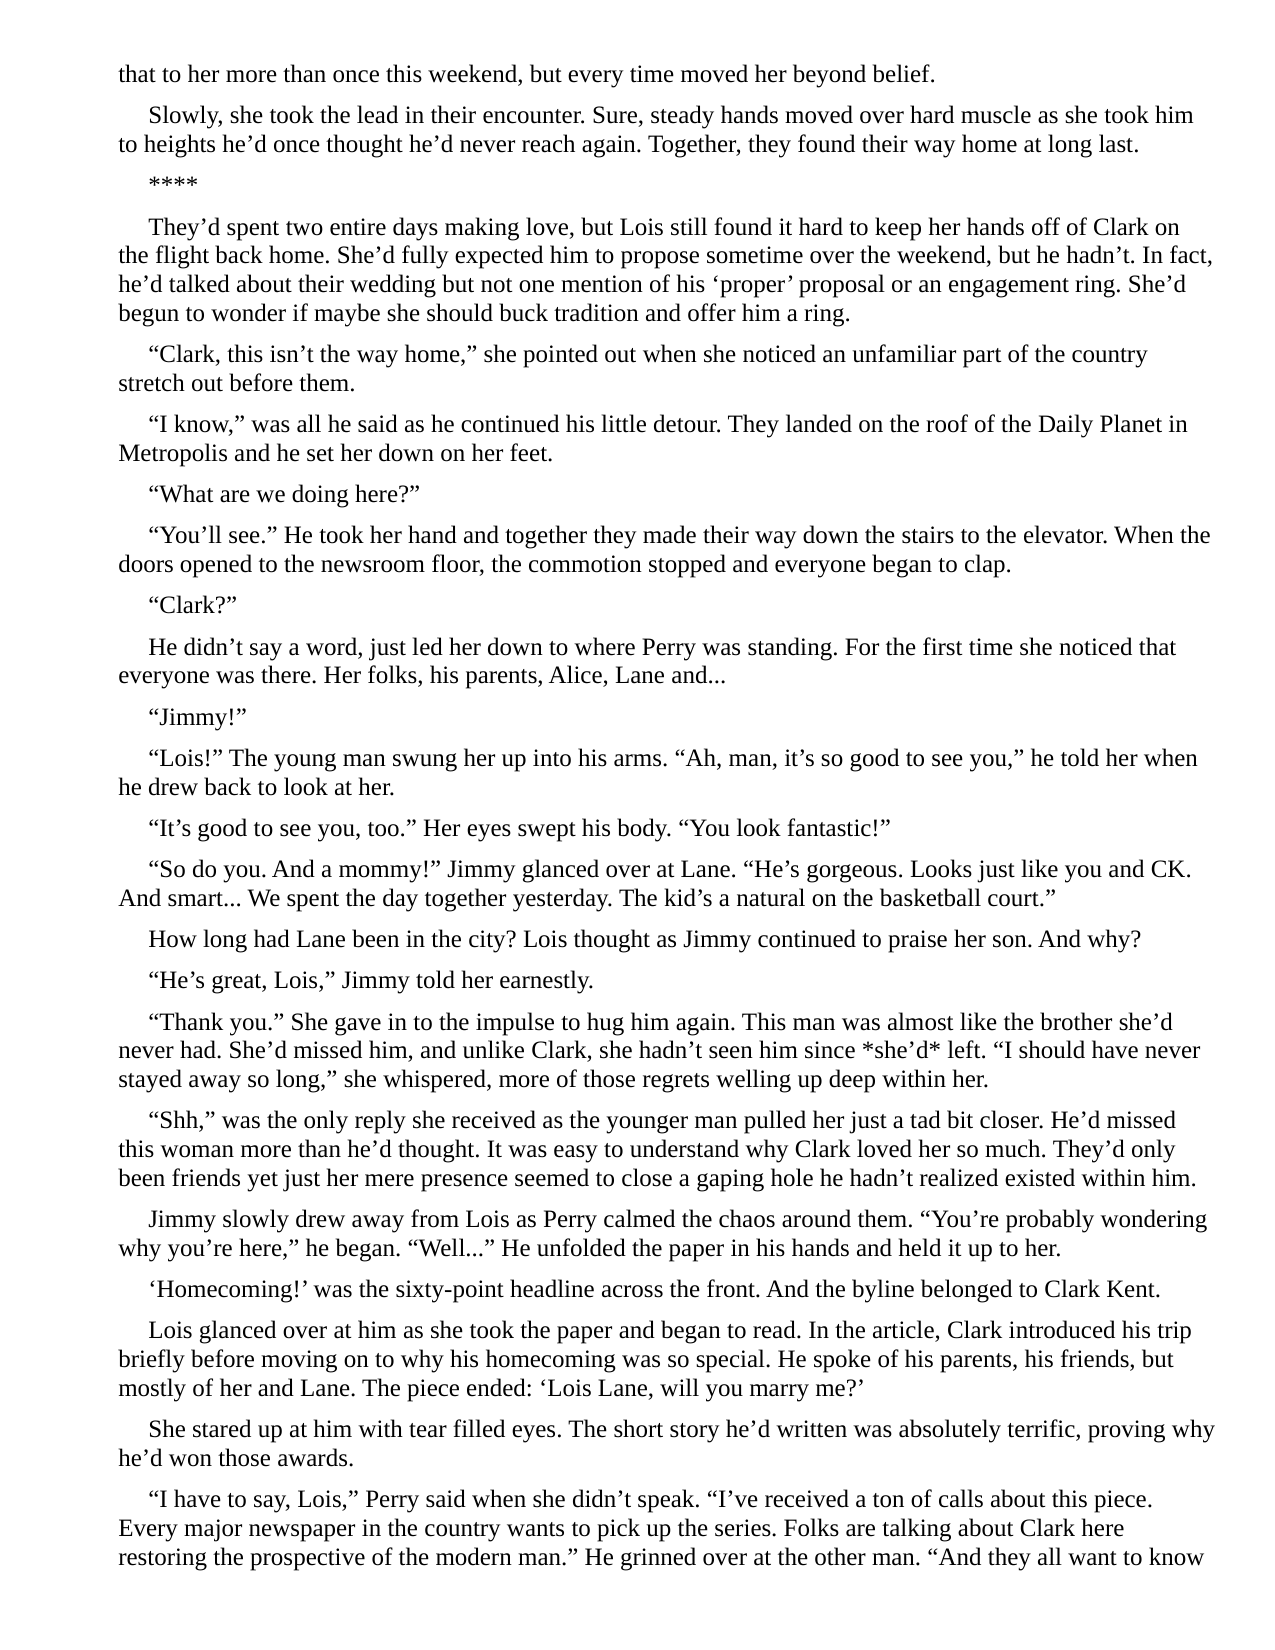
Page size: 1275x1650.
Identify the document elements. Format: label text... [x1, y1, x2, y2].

text that to her more than once this weekend, but every time moved her beyond belief. [118, 59, 1216, 88]
text “Shh,” was the only reply she received as the younger man pulled her just a tad bit closer. He’d missed this woman more than he’d thought. It was easy to understand why Clark loved her so much. They’d only been friends yet just her mere presence seemed to close a gaping hole he hadn’t realized existed within him. [118, 1105, 1216, 1192]
text “So do you. And a mommy!” Jimmy glanced over at Lane. “He’s gorgeous. Looks just like you and CK. And smart... We spent the day together yesterday. The kid’s a natural on the basketball court.” [118, 854, 1216, 912]
text How long had Lane been in the city? Lois thought as Jimmy continued to praise her son. And why? [118, 924, 1216, 953]
text She stared up at him with tear filled eyes. The short story he’d written was absolutely terrific, proving why he’d won those awards. [118, 1414, 1216, 1472]
text “You’ll see.” He took her hand and together they made their way down the stairs to the elevator. When the doors opened to the newsroom floor, the commotion stopped and everyone began to clap. [118, 520, 1216, 578]
text “It’s good to see you, too.” Her eyes swept his body. “You look fantastic!” [118, 813, 1216, 842]
text “Lois!” The young man swung her up into his arms. “Ah, man, it’s so good to see you,” he told her when he drew back to look at her. [118, 743, 1216, 800]
text “Thank you.” She gave in to the impulse to hug him again. This man was almost like the brother she’d never had. She’d missed him, and unlike Clark, she hadn’t seen him since *she’d* left. “I should have never stayed away so long,” she whispered, more of those regrets welling up deep within her. [118, 1007, 1216, 1093]
text Slowly, she took the lead in their encounter. Sure, steady hands moved over hard muscle as she took him to heights he’d once thought he’d never reach again. Together, they found their way home at long last. [118, 100, 1216, 158]
text “I have to say, Lois,” Perry said when she didn’t speak. “I’ve received a ton of calls about this piece. Every major newspaper in the country wants to pick up the series. Folks are talking about Clark here restoring the prospective of the modern man.” He grinned over at the other man. “And they all want to know [118, 1484, 1216, 1570]
text “What are we doing here?” [118, 479, 1216, 508]
text They’d spent two entire days making love, but Lois still found it hard to keep her hands off of Clark on the flight back home. She’d fully expected him to propose sometime over the weekend, but he hadn’t. In fact, he’d talked about their wedding but not one mention of his ‘proper’ proposal or an engagement ring. She’d begun to wonder if maybe she should buck tradition and offer him a ring. [118, 212, 1216, 327]
text “Clark, this isn’t the way home,” she pointed out when she noticed an unfamiliar part of the country stretch out before them. [118, 339, 1216, 397]
text “He’s great, Lois,” Jimmy told her earnestly. [118, 965, 1216, 994]
text ‘Homecoming!’ was the sixty-point headline across the front. And the byline belonged to Clark Kent. [118, 1274, 1216, 1303]
text “I know,” was all he said as he continued his little detour. They landed on the roof of the Daily Planet in Metropolis and he set her down on her feet. [118, 409, 1216, 467]
text “Jimmy!” [118, 702, 1216, 730]
text Lois glanced over at him as she took the paper and began to read. In the article, Clark introduced his trip briefly before moving on to why his homecoming was so special. He spoke of his parents, his friends, but mostly of her and Lane. The piece ended: ‘Lois Lane, will you marry me?’ [118, 1315, 1216, 1402]
text **** [118, 170, 1216, 199]
text Jimmy slowly drew away from Lois as Perry calmed the chaos around them. “You’re probably wondering why you’re here,” he began. “Well...” He unfolded the paper in his hands and held it up to her. [118, 1204, 1216, 1262]
text “Clark?” [118, 590, 1216, 619]
text He didn’t say a word, just led her down to where Perry was standing. For the first time she noticed that everyone was there. Her folks, his parents, Alice, Lane and... [118, 632, 1216, 689]
